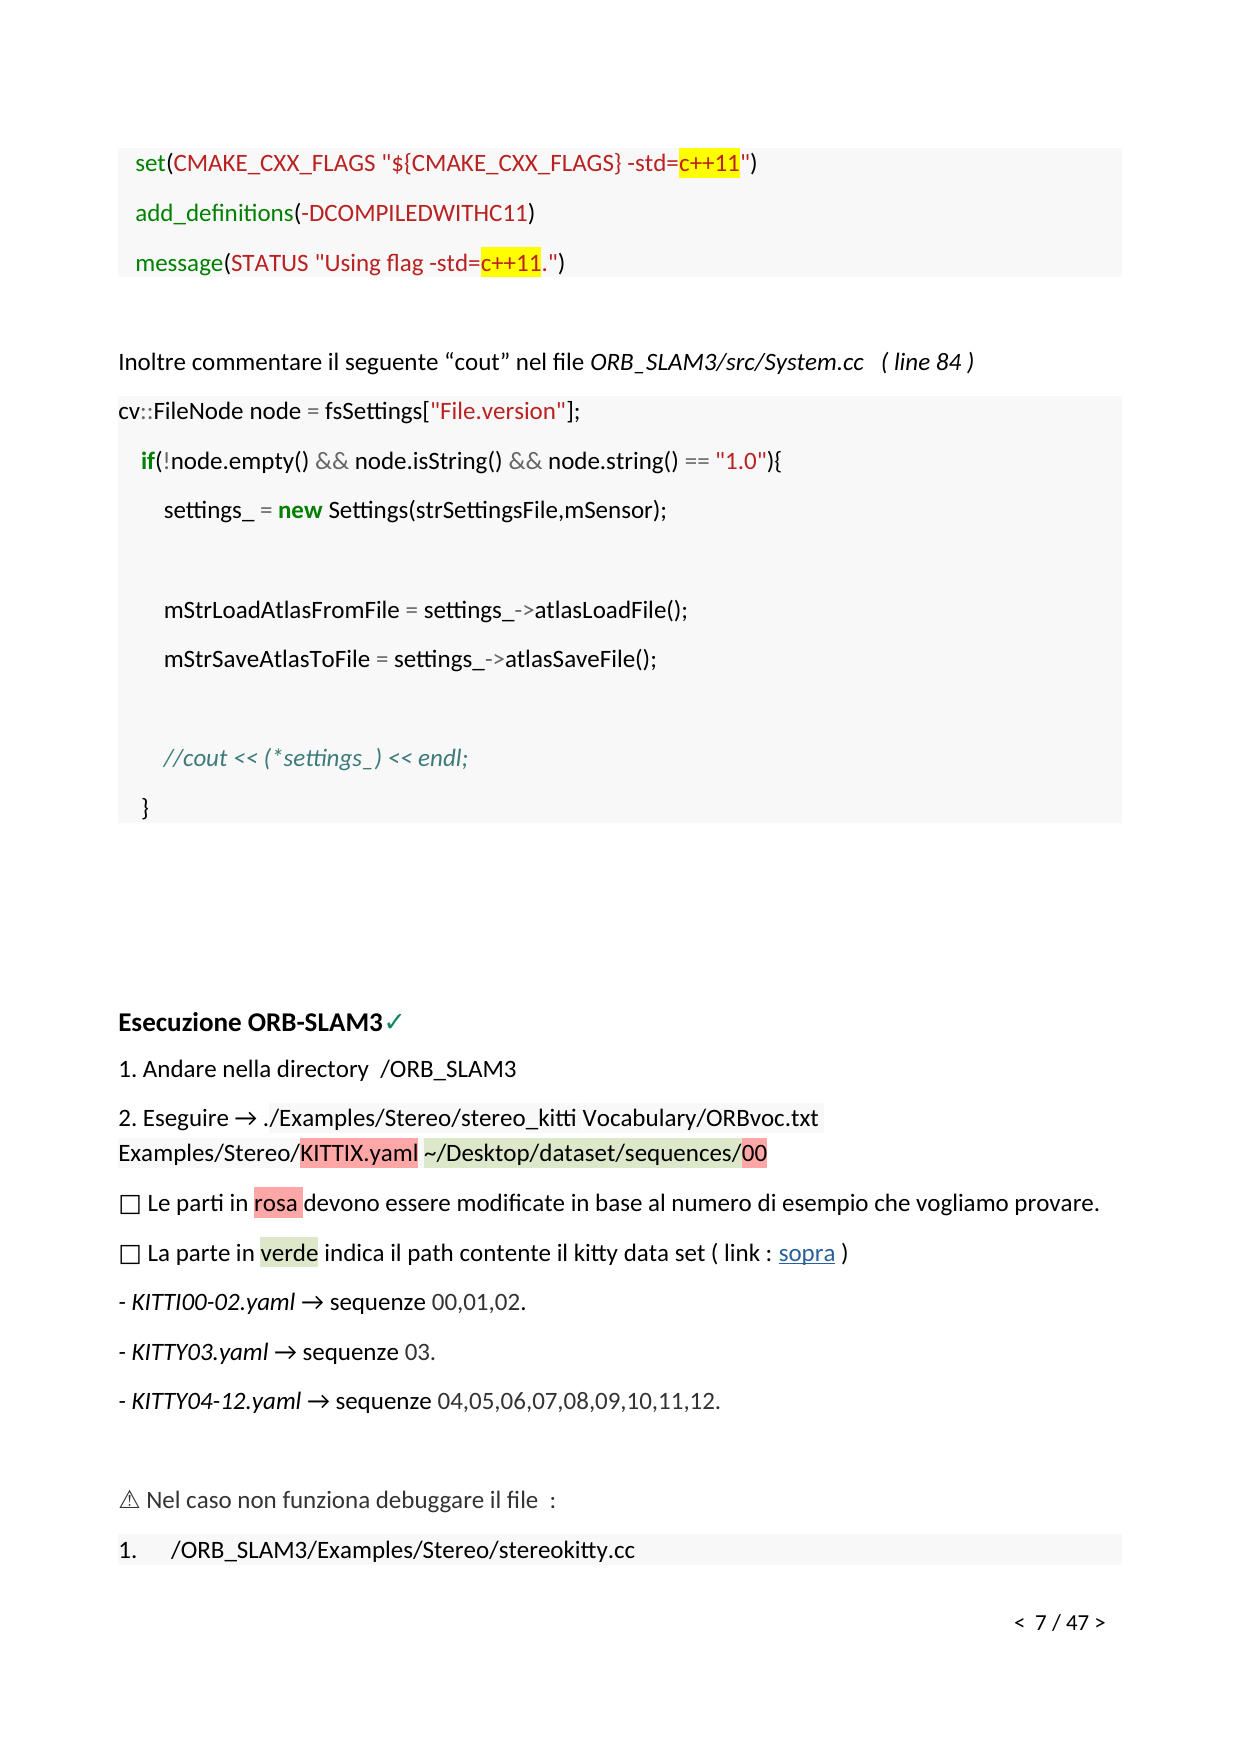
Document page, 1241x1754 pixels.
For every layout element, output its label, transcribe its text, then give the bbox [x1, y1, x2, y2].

text settings_ = new Settings(strSettingsFile,mSensor); [118, 495, 1122, 525]
text □ La parte in verde indica il path contente il kitty data set ( link : sopra ) [118, 1237, 1122, 1267]
text set(CMAKE_CXX_FLAGS "${CMAKE_CXX_FLAGS} -std=c++11") [118, 148, 1122, 178]
text } [118, 792, 1122, 823]
text cv::FileNode node = fsSettings["File.version"]; [118, 396, 1122, 426]
subtitle Esecuzione ORB-SLAM3✓ [118, 1005, 1122, 1038]
text //cout << (*settings_) << endl; [118, 743, 1122, 773]
text message(STATUS "Using flag -std=c++11.") [118, 247, 1122, 277]
text ⚠ Nel caso non funziona debuggare il file : [118, 1484, 1122, 1515]
text Inoltre commentare il seguente “cout” nel file ORB_SLAM3/src/System.cc ( line 84 ) [118, 346, 1122, 376]
text if(!node.empty() && node.isString() && node.string() == "1.0"){ [118, 445, 1122, 476]
text □ Le parti in rosa devono essere modificate in base al numero di esempio che vogliamo provare. [118, 1187, 1122, 1218]
text 1. /ORB_SLAM3/Examples/Stereo/stereokitty.cc [118, 1534, 1122, 1565]
text mStrLoadAtlasFromFile = settings_->atlasLoadFile(); [118, 594, 1122, 624]
text - KITTI00-02.yaml → sequenze 00,01,02. [118, 1286, 1122, 1317]
text mStrSaveAtlasToFile = settings_->atlasSaveFile(); [118, 643, 1122, 674]
text 1. Andare nella directory /ORB_SLAM3 [118, 1053, 1122, 1083]
text 2. Eseguire → ./Examples/Stereo/stereo_kitti Vocabulary/ORBvoc.txt Examples/Stereo/KITTIX.yaml ~/Desktop/dataset/sequences/00 [118, 1102, 1122, 1168]
text - KITTY04-12.yaml → sequenze 04,05,06,07,08,09,10,11,12. [118, 1385, 1122, 1416]
text - KITTY03.yaml → sequenze 03. [118, 1336, 1122, 1366]
text add_definitions(-DCOMPILEDWITHC11) [118, 197, 1122, 228]
